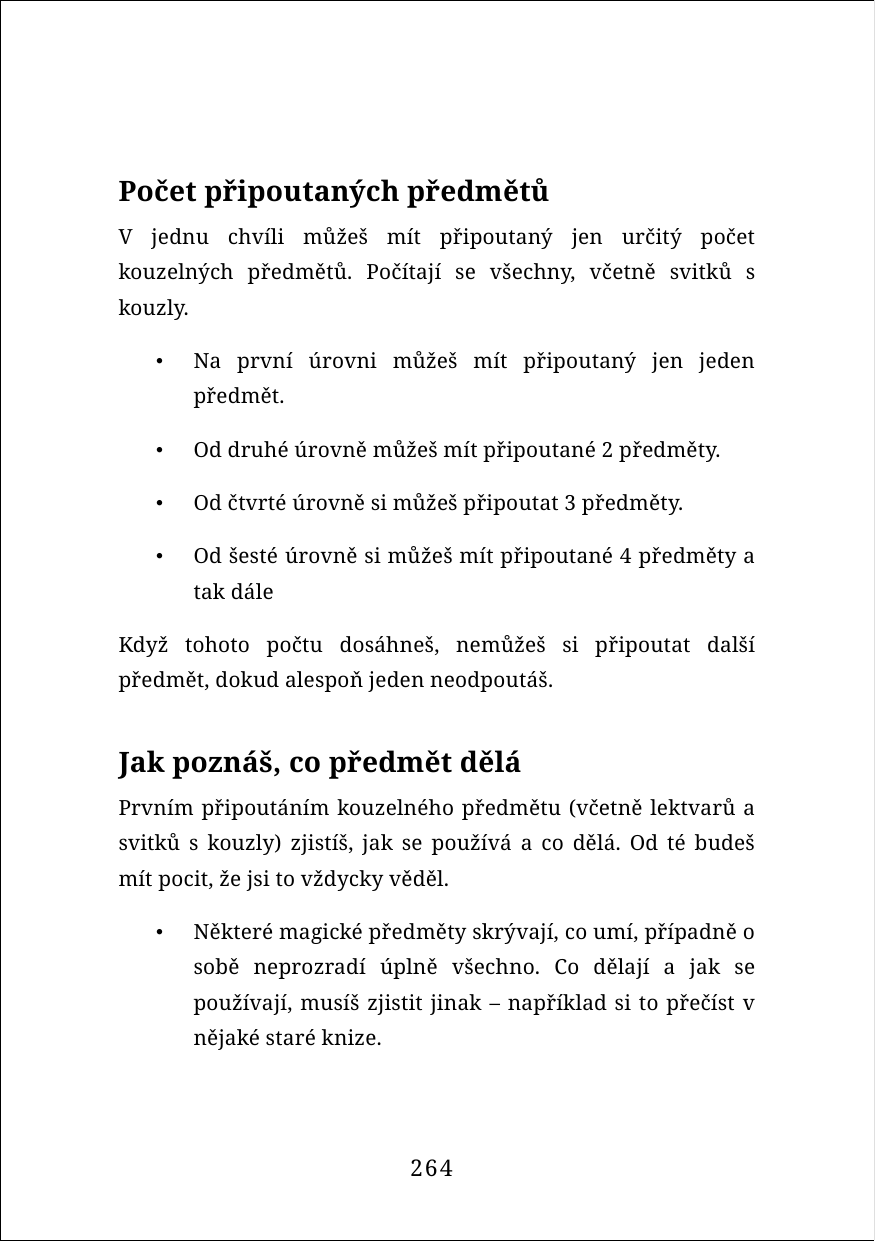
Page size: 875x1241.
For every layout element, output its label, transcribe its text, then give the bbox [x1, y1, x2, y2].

list Na první úrovni můžeš mít připoutaný jen jeden předmět. [156, 346, 756, 410]
list Od druhé úrovně můžeš mít připoutané 2 předměty. [156, 435, 756, 463]
text Prvním připoutáním kouzelného předmětu (včetně lektvarů a svitků s kouzly) zjistíš, jak se používá a co dělá. Od té budeš mít pocit, že jsi to vždycky věděl. [118, 793, 756, 892]
subtitle Jak poznáš, co předmět dělá [118, 742, 756, 781]
list Od šesté úrovně si můžeš mít připoutané 4 předměty a tak dále [156, 541, 756, 605]
list Od čtvrté úrovně si můžeš připoutat 3 předměty. [156, 488, 756, 517]
subtitle Počet připoutaných předmětů [118, 172, 756, 210]
list Některé magické předměty skrývají, co umí, případně o sobě neprozradí úplně všechno. Co dělají a jak se používají, musíš zjistit jinak – například si to přečíst v nějaké staré knize. [156, 917, 756, 1052]
text V jednu chvíli můžeš mít připoutaný jen určitý počet kouzelných předmětů. Počítají se všechny, včetně svitků s kouzly. [118, 222, 756, 321]
text Když tohoto počtu dosáhneš, nemůžeš si připoutat další předmět, dokud alespoň jeden neodpoutáš. [118, 630, 756, 694]
